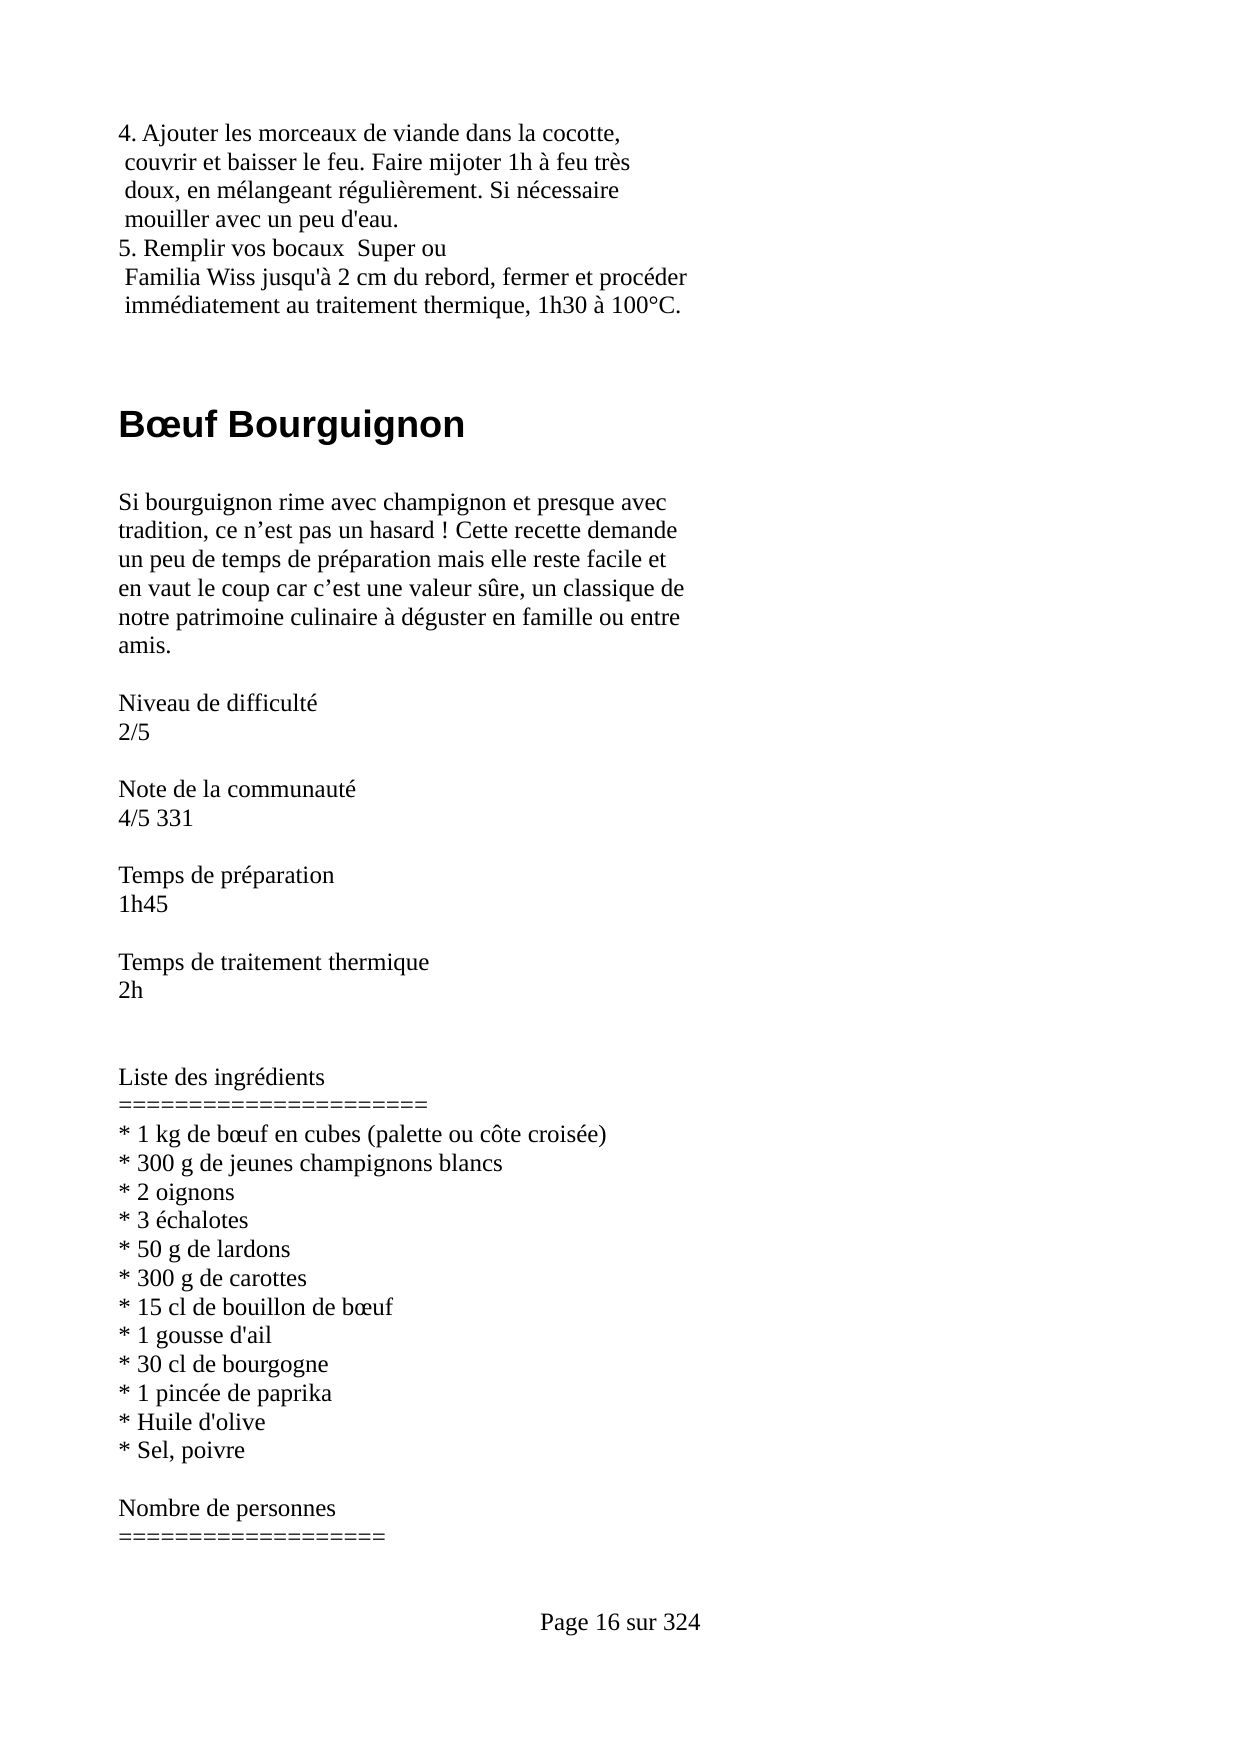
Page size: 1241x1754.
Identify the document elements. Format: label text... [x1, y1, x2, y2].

text un peu de temps de préparation mais elle reste facile et [118, 544, 1122, 573]
text tradition, ce n’est pas un hasard ! Cette recette demande [118, 516, 1122, 544]
text Niveau de difficulté [118, 688, 1122, 717]
text =================== [118, 1522, 1122, 1551]
text doux, en mélangeant régulièrement. Si nécessaire [118, 176, 1122, 204]
text couvrir et baisser le feu. Faire mijoter 1h à feu très [118, 147, 1122, 176]
text * 2 oignons [118, 1177, 1122, 1206]
text Familia Wiss jusqu'à 2 cm du rebord, fermer et procéder [118, 262, 1122, 291]
text 4/5 331 [118, 803, 1122, 832]
text 2h [118, 976, 1122, 1004]
text * 1 gousse d'ail [118, 1321, 1122, 1349]
text Liste des ingrédients [118, 1062, 1122, 1091]
text Nombre de personnes [118, 1493, 1122, 1522]
text 1h45 [118, 889, 1122, 918]
text mouiller avec un peu d'eau. [118, 204, 1122, 233]
text immédiatement au traitement thermique, 1h30 à 100°C. [118, 291, 1122, 319]
text Temps de préparation [118, 861, 1122, 889]
text Temps de traitement thermique [118, 947, 1122, 976]
text notre patrimoine culinaire à déguster en famille ou entre [118, 602, 1122, 631]
text Note de la communauté [118, 774, 1122, 803]
text * 15 cl de bouillon de bœuf [118, 1292, 1122, 1321]
text * 300 g de carottes [118, 1263, 1122, 1292]
subtitle Bœuf Bourguignon [118, 402, 1122, 446]
text 5. Remplir vos bocaux Super ou [118, 233, 1122, 262]
text ====================== [118, 1091, 1122, 1119]
text * 1 pincée de paprika [118, 1378, 1122, 1407]
text * 1 kg de bœuf en cubes (palette ou côte croisée) [118, 1119, 1122, 1148]
text 2/5 [118, 717, 1122, 746]
text * 30 cl de bourgogne [118, 1349, 1122, 1378]
text 4. Ajouter les morceaux de viande dans la cocotte, [118, 118, 1122, 147]
text * 50 g de lardons [118, 1234, 1122, 1263]
text * Sel, poivre [118, 1436, 1122, 1464]
text en vaut le coup car c’est une valeur sûre, un classique de [118, 573, 1122, 602]
text Si bourguignon rime avec champignon et presque avec [118, 487, 1122, 516]
text * 3 échalotes [118, 1206, 1122, 1234]
text * 300 g de jeunes champignons blancs [118, 1148, 1122, 1177]
text amis. [118, 631, 1122, 659]
text * Huile d'olive [118, 1407, 1122, 1436]
